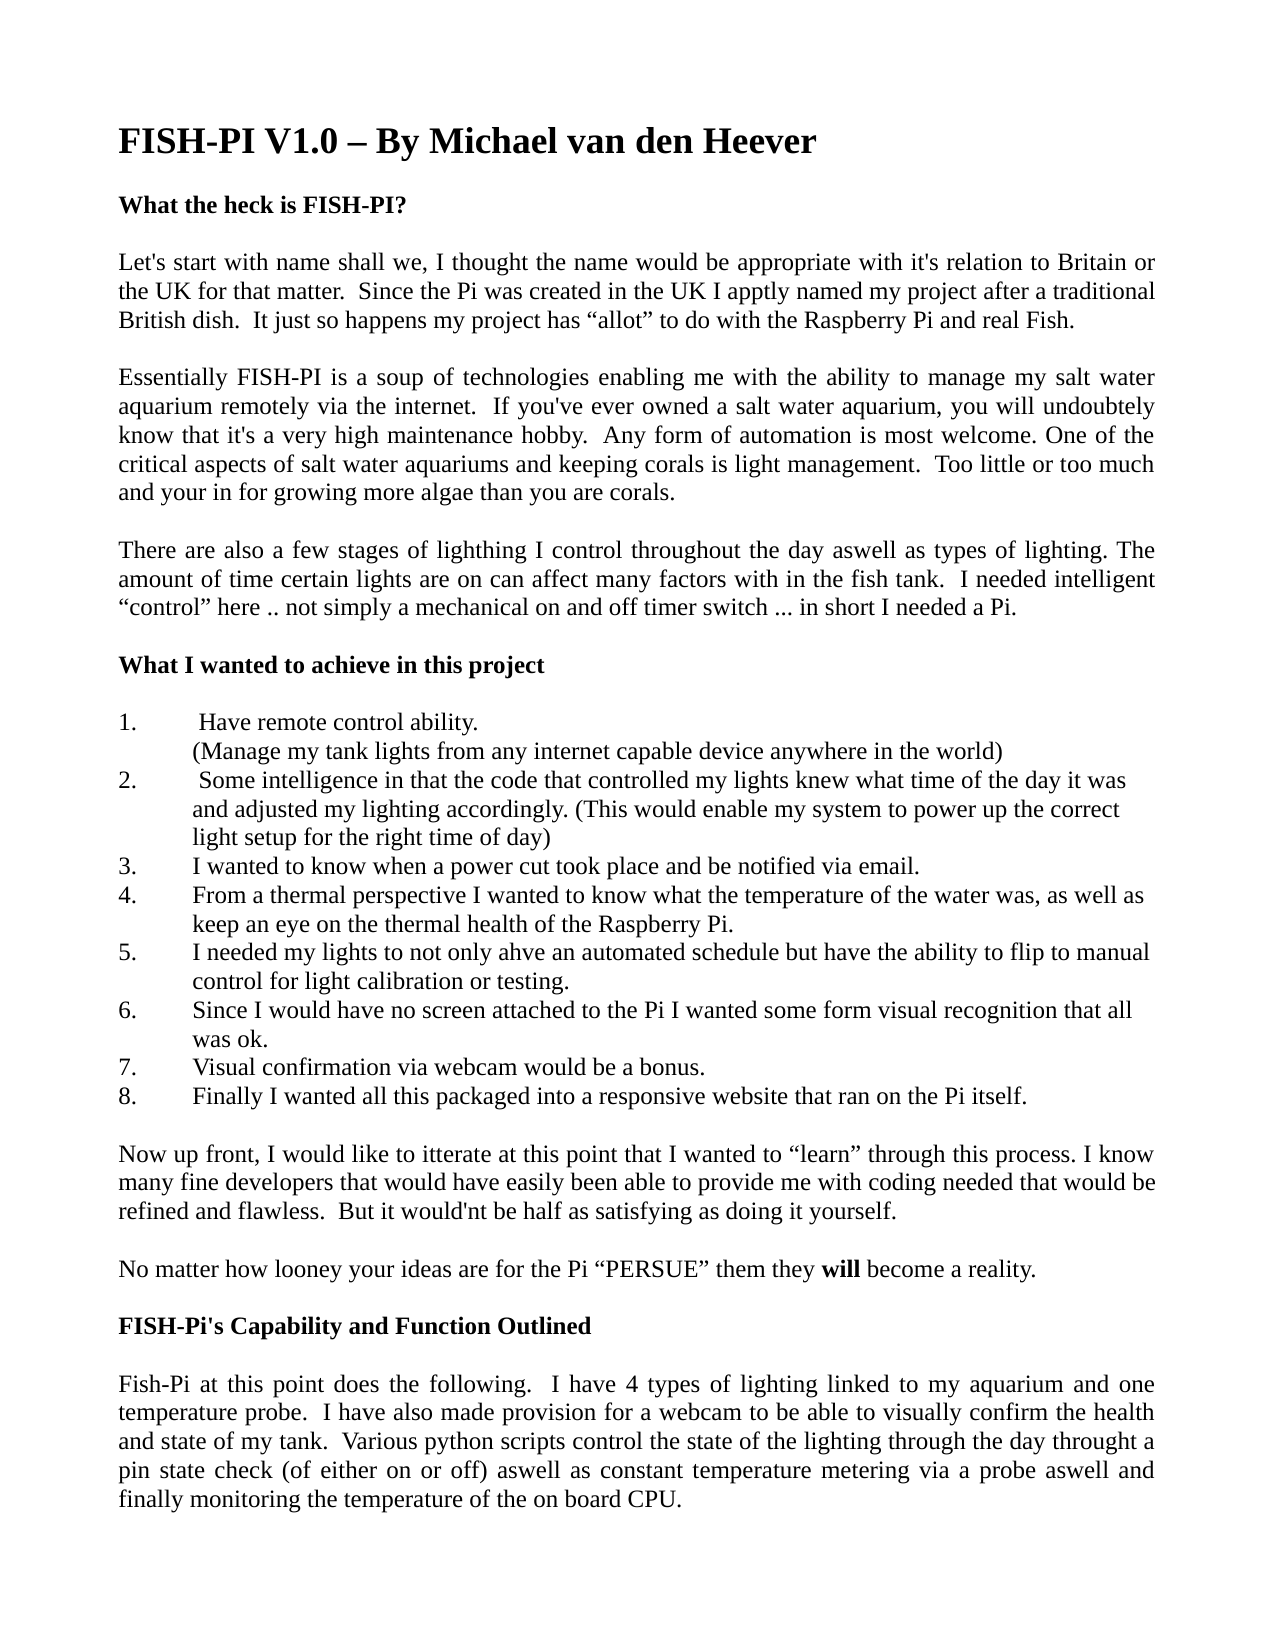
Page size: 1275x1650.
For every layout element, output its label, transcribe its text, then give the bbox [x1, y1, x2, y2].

text There are also a few stages of lighthing I control throughout the day aswell as types of lighting. The amount of time certain lights are on can affect many factors with in the fish tank. I needed intelligent “control” here .. not simply a mechanical on and off timer switch ... in short I needed a Pi. [118, 535, 1157, 621]
text 4. From a thermal perspective I wanted to know what the temperature of the water was, as well as keep an eye on the thermal health of the Raspberry Pi. [118, 880, 1157, 937]
text 7. Visual confirmation via webcam would be a bonus. [118, 1052, 1157, 1081]
text What the heck is FISH-PI? [118, 190, 1157, 219]
text Essentially FISH-PI is a soup of technologies enabling me with the ability to manage my salt water aquarium remotely via the internet. If you've ever owned a salt water aquarium, you will undoubtely know that it's a very high maintenance hobby. Any form of automation is most welcome. One of the critical aspects of salt water aquariums and keeping corals is light management. Too little or too much and your in for growing more algae than you are corals. [118, 362, 1157, 506]
text FISH-PI V1.0 – By Michael van den Heever [118, 118, 1157, 161]
text 8. Finally I wanted all this packaged into a responsive website that ran on the Pi itself. [118, 1081, 1157, 1110]
text 6. Since I would have no screen attached to the Pi I wanted some form visual recognition that all was ok. [118, 995, 1157, 1052]
text (Manage my tank lights from any internet capable device anywhere in the world) [118, 736, 1157, 765]
text 5. I needed my lights to not only ahve an automated schedule but have the ability to flip to manual control for light calibration or testing. [118, 937, 1157, 995]
text Let's start with name shall we, I thought the name would be appropriate with it's relation to Britain or the UK for that matter. Since the Pi was created in the UK I apptly named my project after a traditional British dish. It just so happens my project has “allot” to do with the Raspberry Pi and real Fish. [118, 247, 1157, 334]
text No matter how looney your ideas are for the Pi “PERSUE” them they will become a reality. [118, 1254, 1157, 1282]
text Fish-Pi at this point does the following. I have 4 types of lighting linked to my aquarium and one temperature probe. I have also made provision for a webcam to be able to visually confirm the health and state of my tank. Various python scripts control the state of the lighting through the day throught a pin state check (of either on or off) aswell as constant temperature metering via a probe aswell and finally monitoring the temperature of the on board CPU. [118, 1369, 1157, 1512]
text 3. I wanted to know when a power cut took place and be notified via email. [118, 851, 1157, 880]
text Now up front, I would like to itterate at this point that I wanted to “learn” through this process. I know many fine developers that would have easily been able to provide me with coding needed that would be refined and flawless. But it would'nt be half as satisfying as doing it yourself. [118, 1139, 1157, 1225]
text 2. Some intelligence in that the code that controlled my lights knew what time of the day it was and adjusted my lighting accordingly. (This would enable my system to power up the correct light setup for the right time of day) [118, 765, 1157, 851]
text What I wanted to achieve in this project [118, 650, 1157, 679]
text 1. Have remote control ability. [118, 707, 1157, 736]
text FISH-Pi's Capability and Function Outlined [118, 1311, 1157, 1340]
